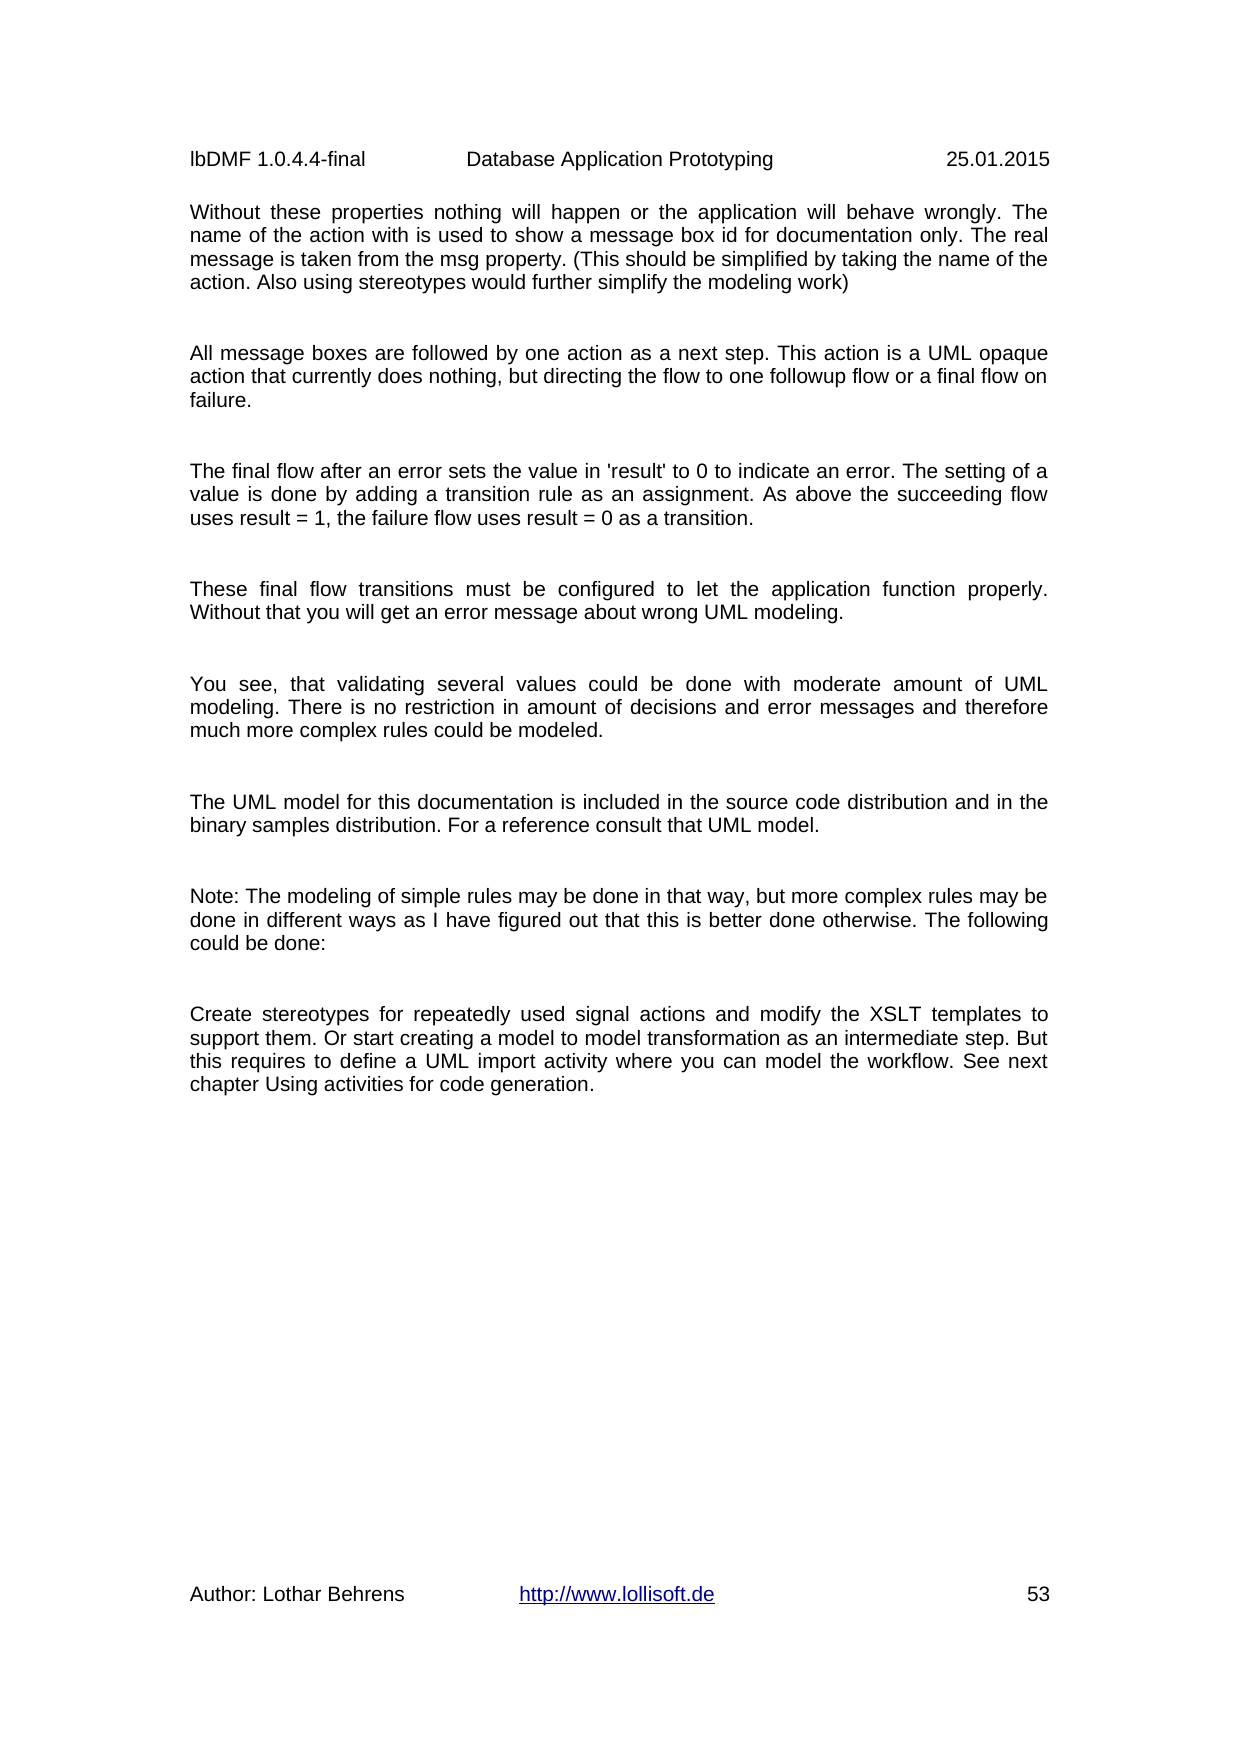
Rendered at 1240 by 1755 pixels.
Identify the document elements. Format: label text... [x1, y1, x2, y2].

text You see, that validating several values could be done with moderate amount of UML modeling. There is no restriction in amount of decisions and error messages and therefore much more complex rules could be modeled. [189, 672, 1050, 742]
text The final flow after an error sets the value in 'result' to 0 to indicate an error. The setting of a value is done by adding a transition rule as an assignment. As above the succeeding flow uses result = 1, the failure flow uses result = 0 as a transition. [189, 460, 1050, 529]
text The UML model for this documentation is included in the source code distribution and in the binary samples distribution. For a reference consult that UML model. [189, 790, 1050, 837]
text Note: The modeling of simple rules may be done in that way, but more complex rules may be done in different ways as I have figured out that this is better done otherwise. The following could be done: [189, 885, 1050, 954]
text All message boxes are followed by one action as a next step. This action is a UML opaque action that currently does nothing, but directing the flow to one followup flow or a final flow on failure. [189, 342, 1050, 411]
text Create stereotypes for repeatedly used signal actions and modify the XSLT templates to support them. Or start creating a model to model transformation as an intermediate step. But this requires to define a UML import activity where you can model the workflow. See next chapter Using activities for code generation. [189, 1003, 1050, 1096]
text Without these properties nothing will happen or the application will behave wrongly. The name of the action with is used to show a message box id for documentation only. The real message is taken from the msg property. (This should be simplified by taking the name of the action. Also using stereotypes would further simplify the modeling work) [189, 201, 1050, 293]
text These final flow transitions must be configured to let the application function properly. Without that you will get an error message about wrong UML modeling. [189, 578, 1050, 624]
